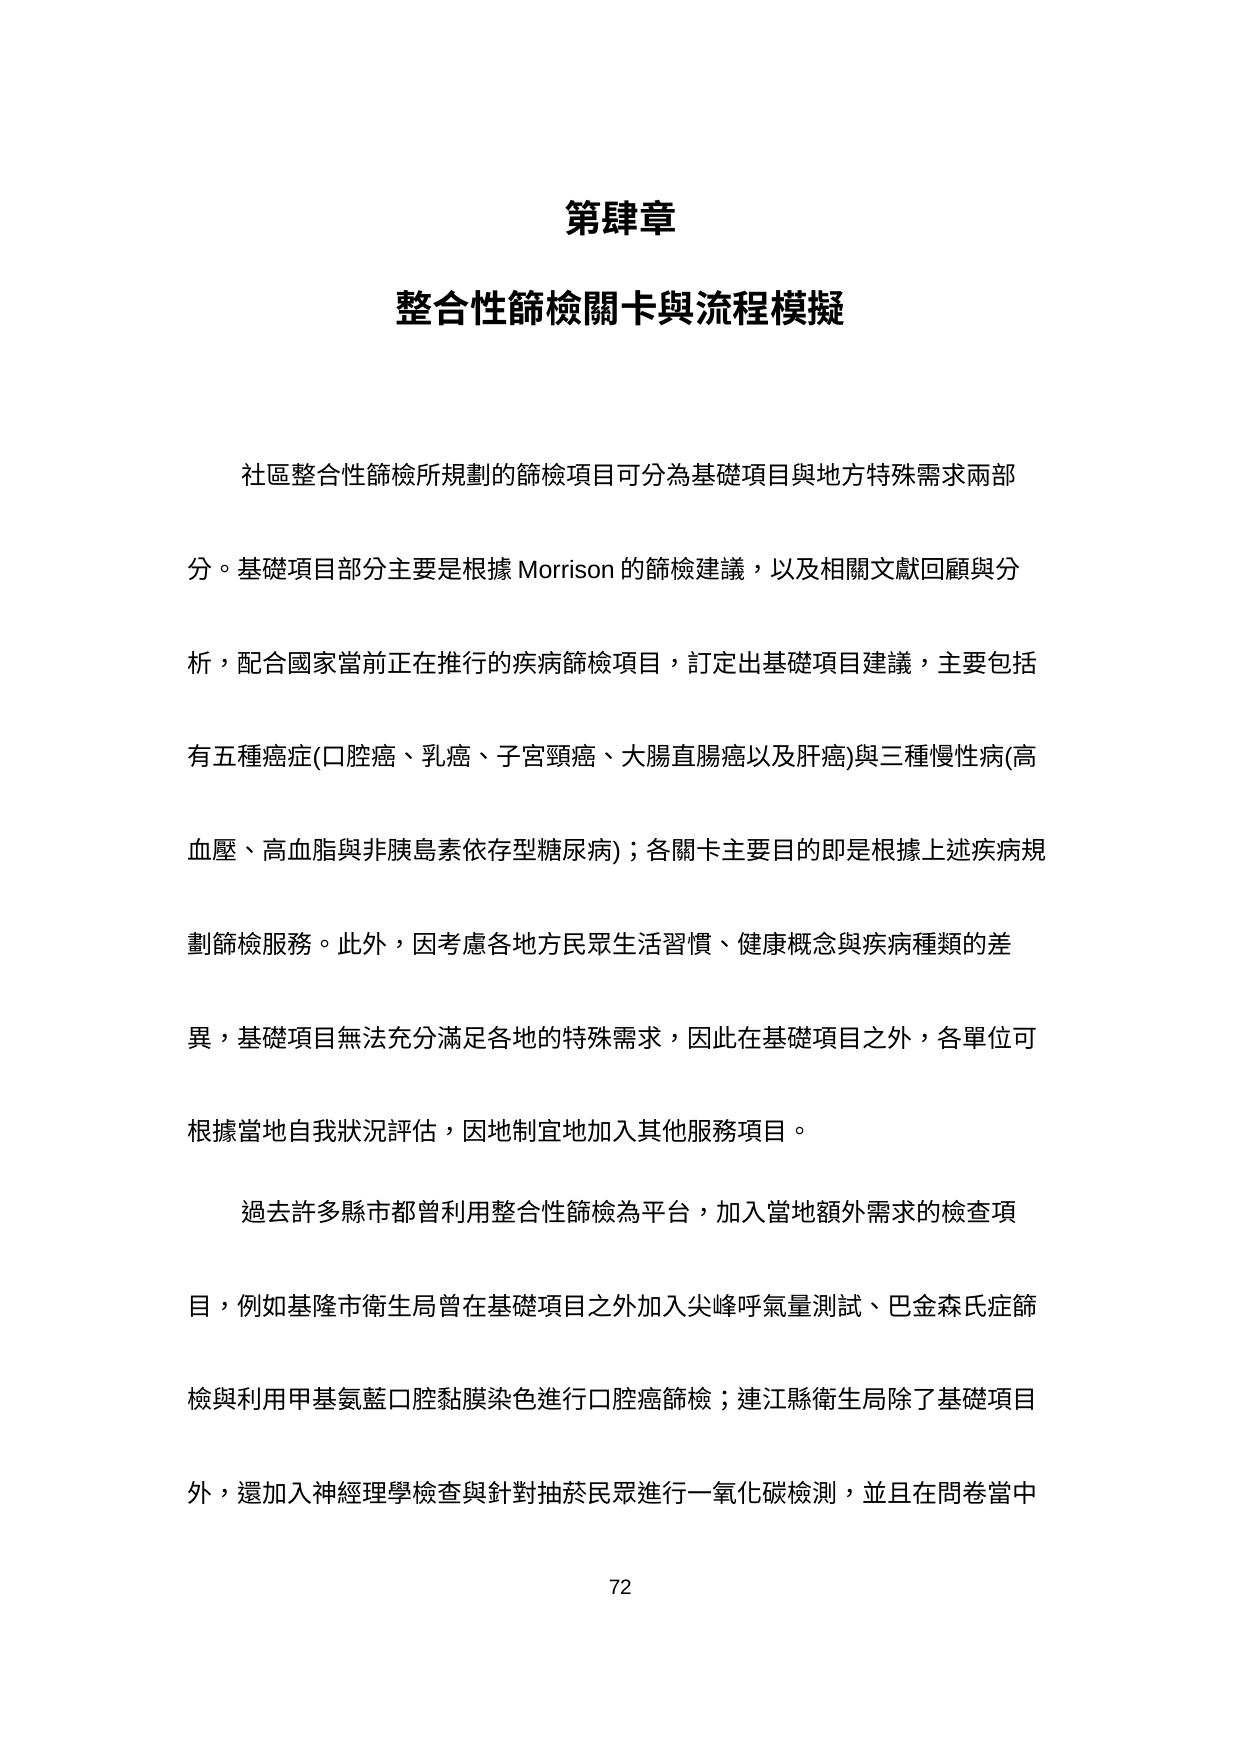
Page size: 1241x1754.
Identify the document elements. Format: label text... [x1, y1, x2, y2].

text 社區整合性篩檢所規劃的篩檢項目可分為基礎項目與地方特殊需求兩部分。基礎項目部分主要是根據Morrison的篩檢建議，以及相關文獻回顧與分析，配合國家當前正在推行的疾病篩檢項目，訂定出基礎項目建議，主要包括有五種癌症(口腔癌、乳癌、子宮頸癌、大腸直腸癌以及肝癌)與三種慢性病(高血壓、高血脂與非胰島素依存型糖尿病)；各關卡主要目的即是根據上述疾病規劃篩檢服務。此外，因考慮各地方民眾生活習慣、健康概念與疾病種類的差異，基礎項目無法充分滿足各地的特殊需求，因此在基礎項目之外，各單位可根據當地自我狀況評估，因地制宜地加入其他服務項目。 [187, 432, 1053, 1151]
text 整合性篩檢關卡與流程模擬 [187, 264, 1053, 327]
text 第肆章 [187, 175, 1053, 237]
text 過去許多縣市都曾利用整合性篩檢為平台，加入當地額外需求的檢查項目，例如基隆市衛生局曾在基礎項目之外加入尖峰呼氣量測試、巴金森氏症篩檢與利用甲基氨藍口腔黏膜染色進行口腔癌篩檢；連江縣衛生局除了基礎項目外，還加入神經理學檢查與針對抽菸民眾進行一氧化碳檢測，並且在問卷當中 [187, 1169, 1053, 1513]
